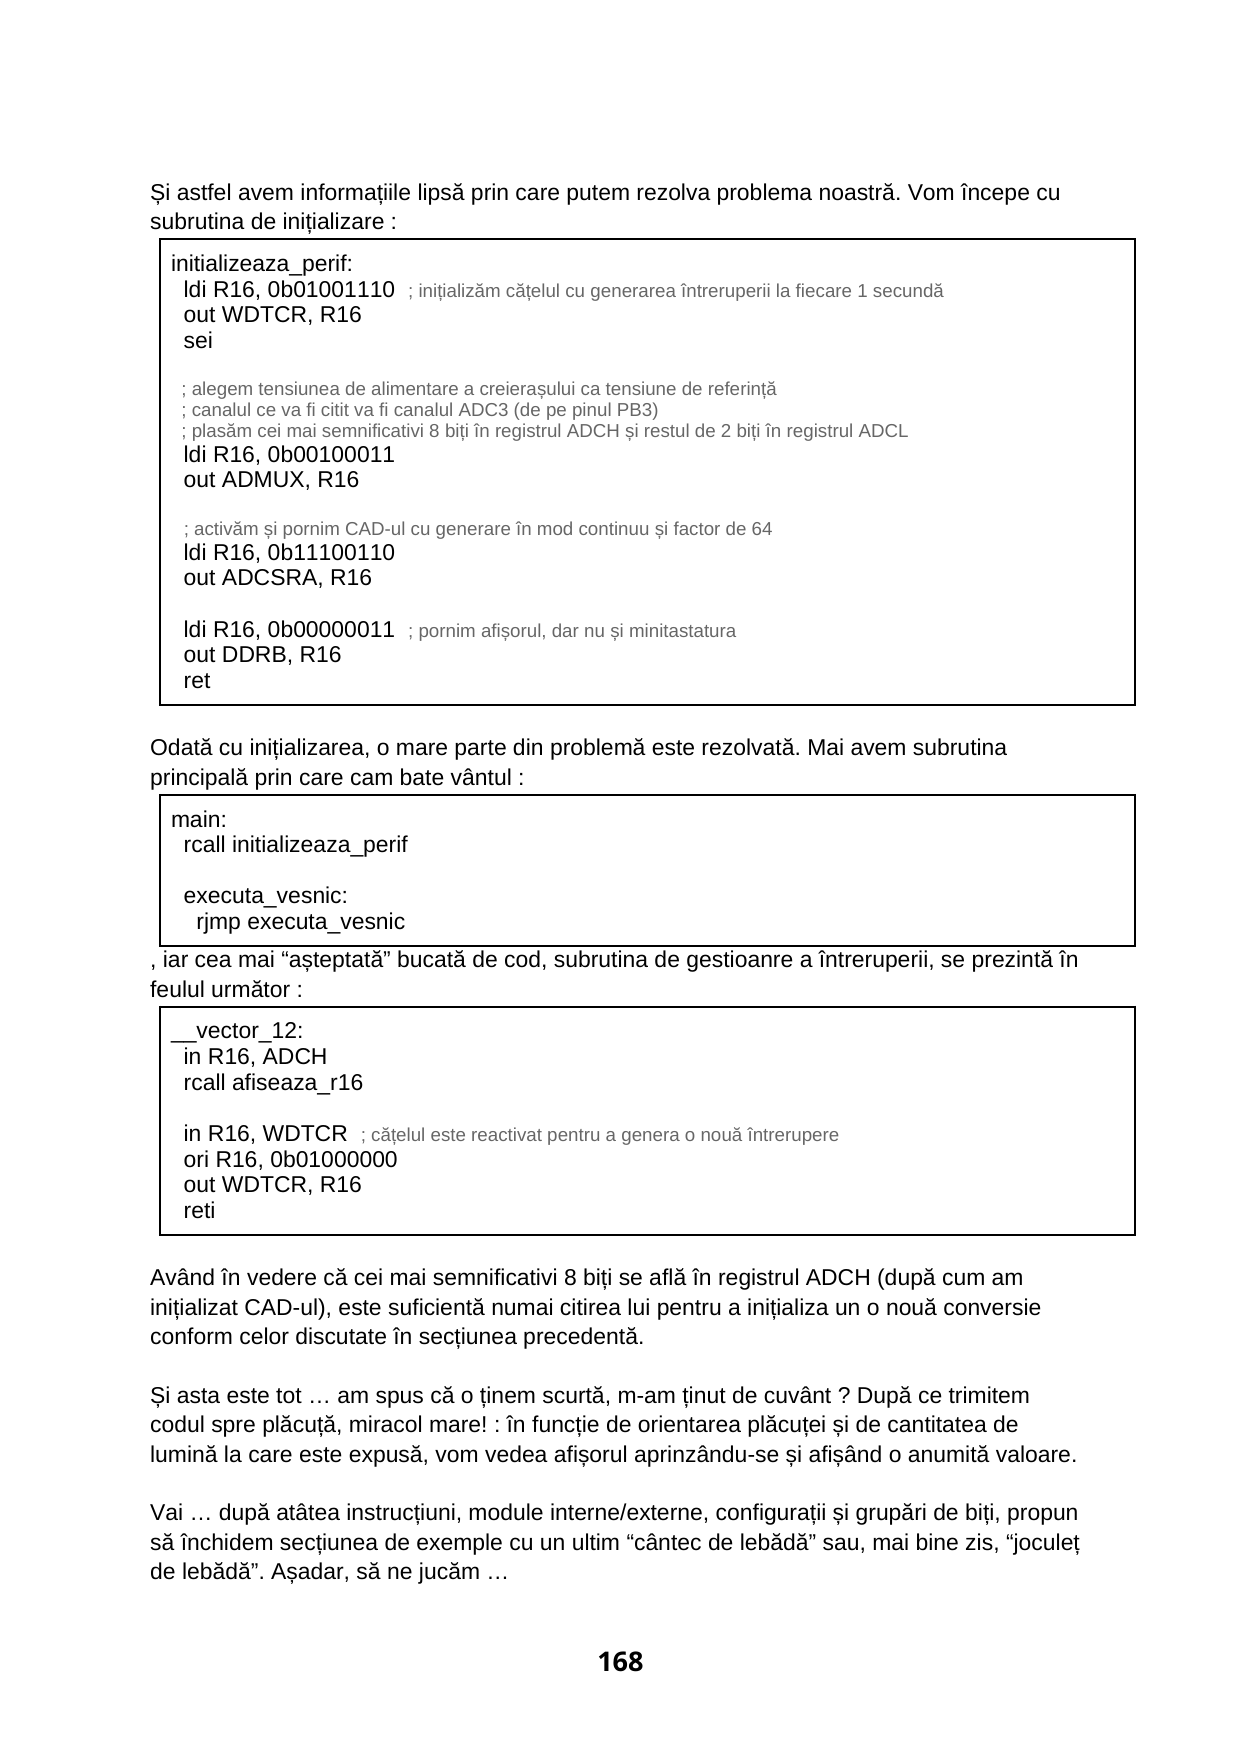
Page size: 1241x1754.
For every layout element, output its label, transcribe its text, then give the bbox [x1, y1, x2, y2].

table_header initializeaza_perif: ldi R16, 0b01001110 ; inițializăm cățelul cu generarea întreruperii la fiecare 1 secundă out WDTCR, R16 sei ; alegem tensiunea de alimentare a creierașului ca tensiune de referință ; canalul ce va fi citit va fi canalul ADC3 (de pe pinul PB3) ; plasăm cei mai semnificativi 8 biți în registrul ADCH și restul de 2 biți în registrul ADCL ldi R16, 0b00100011 out ADMUX, R16 ; activăm și pornim CAD-ul cu generare în mod continuu și factor de 64 ldi R16, 0b11100110 out ADCSRA, R16 ldi R16, 0b00000011 ; pornim afișorul, dar nu și minitastatura out DDRB, R16 ret [161, 240, 1134, 703]
table_header __vector_12: in R16, ADCH rcall afiseaza_r16 in R16, WDTCR ; cățelul este reactivat pentru a genera o nouă întrerupere ori R16, 0b01000000 out WDTCR, R16 reti [161, 1008, 1134, 1233]
text Și asta este tot … am spus că o ținem scurtă, m-am ținut de cuvânt ? După ce trimitem codul spre plăcuță, miracol mare! : în funcție de orientarea plăcuței și de cantitatea de lumină la care este expusă, vom vedea afișorul aprinzându-se și afișând o anumită valoare. [150, 1382, 1091, 1467]
text Odată cu inițializarea, o mare parte din problemă este rezolvată. Mai avem subrutina principală prin care cam bate vântul : [150, 735, 1091, 790]
text Și astfel avem informațiile lipsă prin care putem rezolva problema noastră. Vom începe cu subrutina de inițializare : [150, 179, 1091, 234]
text , iar cea mai “așteptată” bucată de cod, subrutina de gestioanre a întreruperii, se prezintă în feulul următor : [150, 947, 1091, 1002]
text Vai … după atâtea instrucțiuni, module interne/externe, configurații și grupări de biți, propun să închidem secțiunea de exemple cu un ultim “cântec de lebădă” sau, mai bine zis, “joculeț de lebădă”. Așadar, să ne jucăm … [150, 1500, 1091, 1584]
text Având în vedere că cei mai semnificativi 8 biți se află în registrul ADCH (după cum am inițializat CAD-ul), este suficientă numai citirea lui pentru a inițializa un o nouă conversie conform celor discutate în secțiunea precedentă. [150, 1265, 1091, 1349]
table_header main: rcall initializeaza_perif executa_vesnic: rjmp executa_vesnic [161, 796, 1134, 945]
